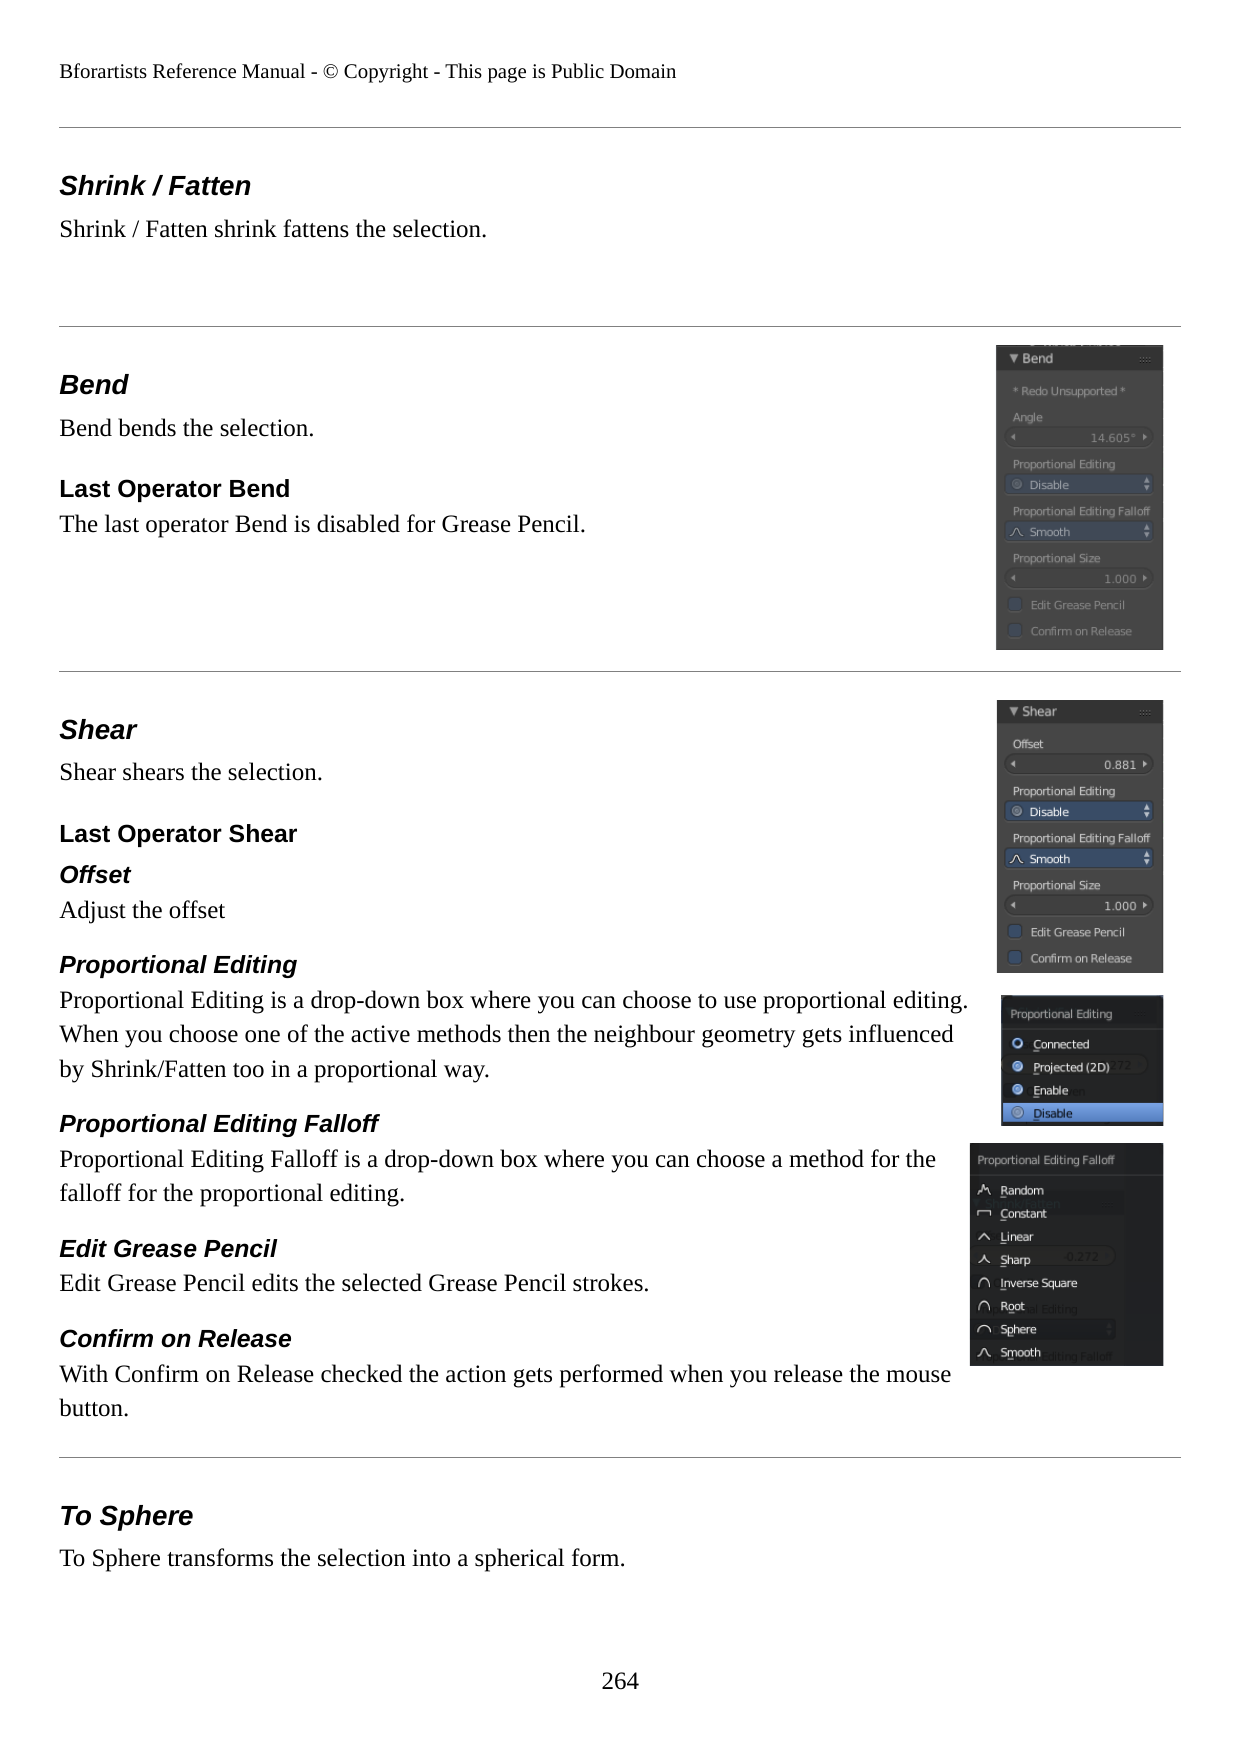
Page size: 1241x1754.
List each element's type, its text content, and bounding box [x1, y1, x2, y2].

subtitle Shrink / Fatten [59, 169, 1181, 201]
subtitle Last Operator Bend [59, 474, 995, 503]
subtitle Offset [59, 860, 996, 888]
text Edit Grease Pencil edits the selected Grease Pencil strokes. [59, 1268, 969, 1297]
subtitle Shear [59, 713, 996, 745]
subtitle [1164, 1234, 1181, 1262]
text Bend bends the selection. [59, 413, 995, 442]
text Adjust the offset [59, 895, 996, 923]
subtitle [1164, 713, 1181, 745]
text With Confirm on Release checked the action gets performed when you release the mouse button. [59, 1359, 1181, 1422]
subtitle Confirm on Release [59, 1324, 969, 1352]
text Proportional Editing is a drop-down box where you can choose to use proportional editing. When you choose one of the active methods then the neighbour geometry gets influenced by Shrink/Fatten too in a proportional way. [59, 985, 1181, 1083]
text Shrink / Fatten shrink fattens the selection. [59, 214, 1181, 242]
subtitle Bend [59, 368, 995, 400]
subtitle To Sphere [59, 1499, 1181, 1531]
subtitle Last Operator Shear [59, 819, 996, 847]
picture [969, 1143, 1164, 1366]
text Shear shears the selection. [59, 757, 996, 786]
subtitle Edit Grease Pencil [59, 1234, 969, 1262]
text The last operator Bend is disabled for Grease Pencil. [59, 509, 995, 538]
subtitle [1164, 860, 1181, 888]
subtitle Proportional Editing [59, 950, 1181, 979]
picture [995, 345, 1164, 650]
subtitle Proportional Editing Falloff [59, 1109, 1181, 1138]
subtitle [1164, 368, 1181, 400]
subtitle [1164, 819, 1181, 847]
picture [1001, 995, 1164, 1126]
text [1164, 895, 1181, 923]
text Proportional Editing Falloff is a drop-down box where you can choose a method for the falloff for the proportional editing. [59, 1144, 969, 1207]
subtitle [1164, 474, 1181, 503]
text To Sphere transforms the selection into a spherical form. [59, 1543, 1181, 1572]
subtitle [1164, 1324, 1181, 1352]
picture [996, 700, 1164, 973]
